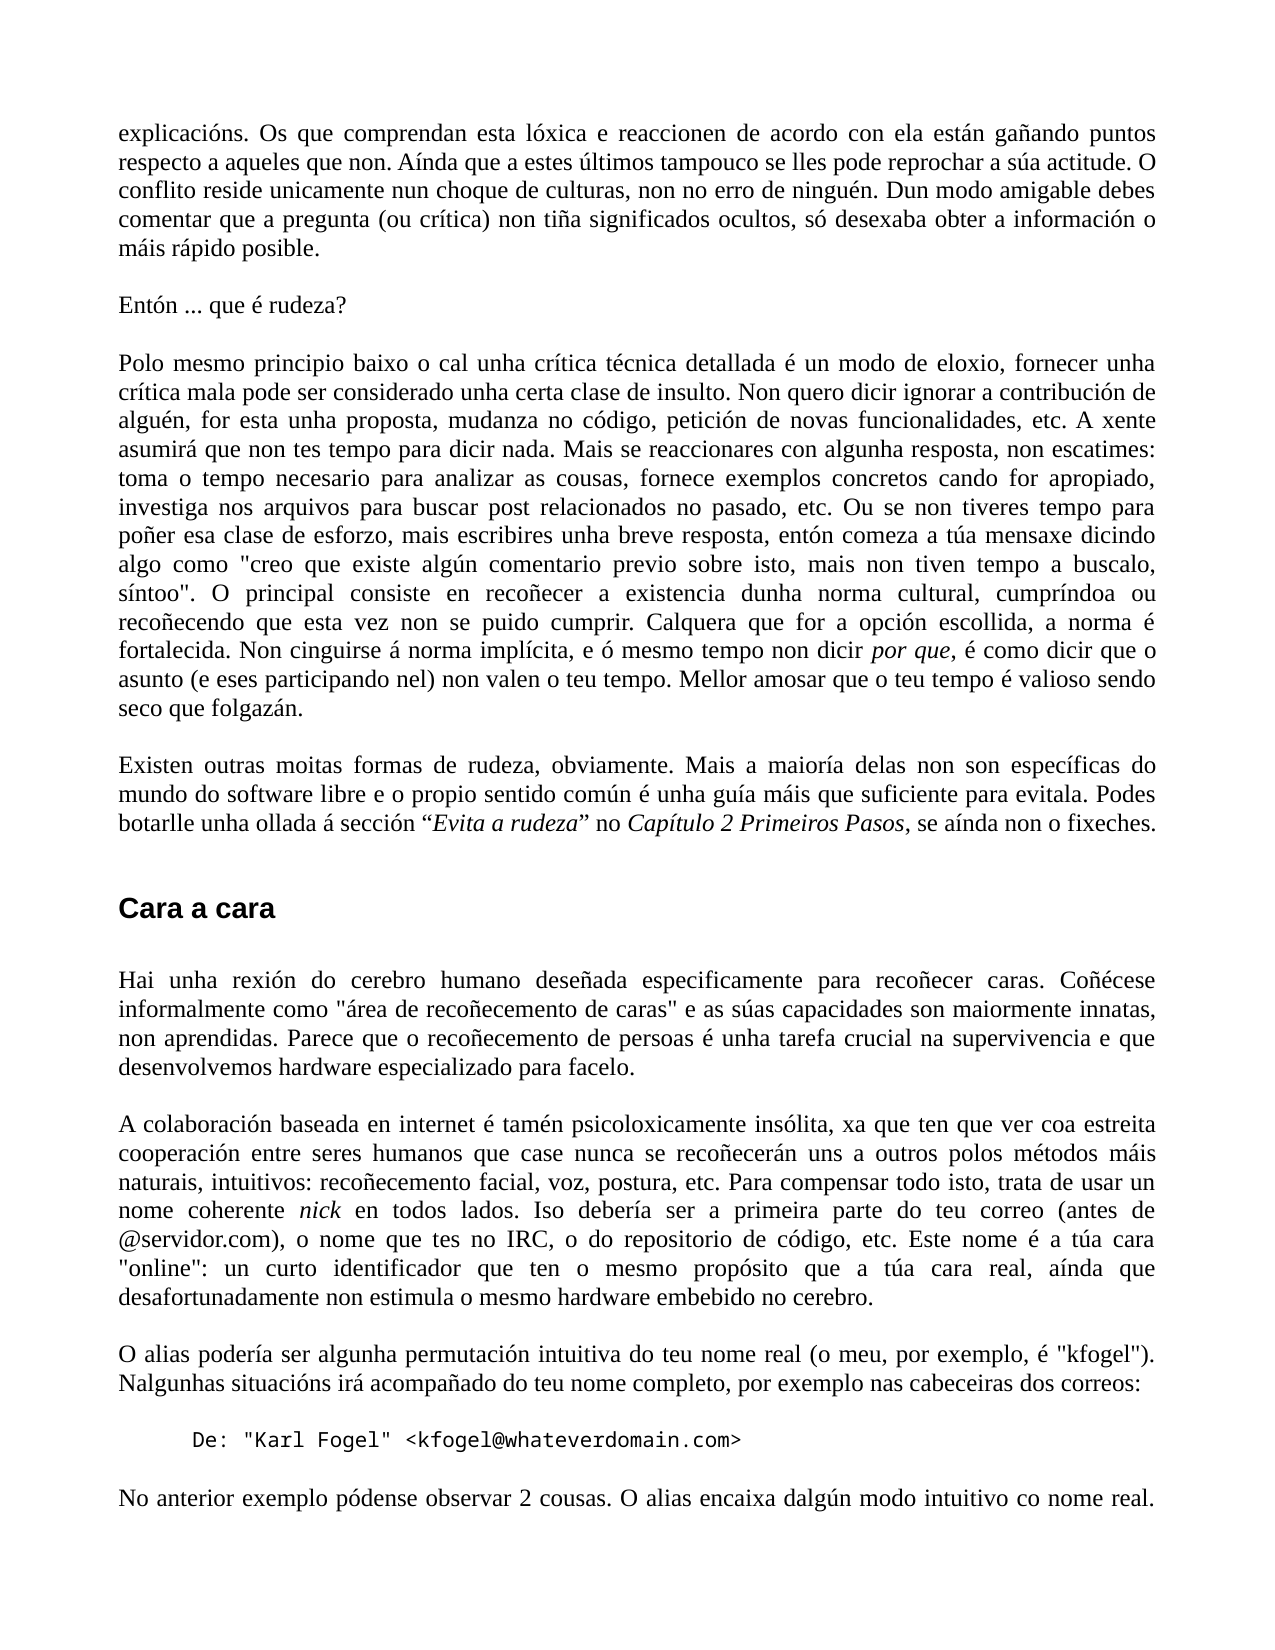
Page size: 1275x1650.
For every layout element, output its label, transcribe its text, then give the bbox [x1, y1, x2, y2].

text No anterior exemplo pódense observar 2 cousas. O alias encaixa dalgún modo intuitivo co nome real. [118, 1483, 1157, 1511]
text Polo mesmo principio baixo o cal unha crítica técnica detallada é un modo de eloxio, fornecer unha crítica mala pode ser considerado unha certa clase de insulto. Non quero dicir ignorar a contribución de alguén, for esta unha proposta, mudanza no código, petición de novas funcionalidades, etc. A xente asumirá que non tes tempo para dicir nada. Mais se reaccionares con algunha resposta, non escatimes: toma o tempo necesario para analizar as cousas, fornece exemplos concretos cando for apropiado, investiga nos arquivos para buscar post relacionados no pasado, etc. Ou se non tiveres tempo para poñer esa clase de esforzo, mais escribires unha breve resposta, entón comeza a túa mensaxe dicindo algo como "creo que existe algún comentario previo sobre isto, mais non tiven tempo a buscalo, síntoo". O principal consiste en recoñecer a existencia dunha norma cultural, cumpríndoa ou recoñecendo que esta vez non se puido cumprir. Calquera que for a opción escollida, a norma é fortalecida. Non cinguirse á norma implícita, e ó mesmo tempo non dicir por que, é como dicir que o asunto (e eses participando nel) non valen o teu tempo. Mellor amosar que o teu tempo é valioso sendo seco que folgazán. [118, 348, 1157, 722]
text A colaboración baseada en internet é tamén psicoloxicamente insólita, xa que ten que ver coa estreita cooperación entre seres humanos que case nunca se recoñecerán uns a outros polos métodos máis naturais, intuitivos: recoñecemento facial, voz, postura, etc. Para compensar todo isto, trata de usar un nome coherente nick en todos lados. Iso debería ser a primeira parte do teu correo (antes de @servidor.com), o nome que tes no IRC, o do repositorio de código, etc. Este nome é a túa cara "online": un curto identificador que ten o mesmo propósito que a túa cara real, aínda que desafortunadamente non estimula o mesmo hardware embebido no cerebro. [118, 1109, 1157, 1310]
text explicacións. Os que comprendan esta lóxica e reaccionen de acordo con ela están gañando puntos respecto a aqueles que non. Aínda que a estes últimos tampouco se lles pode reprochar a súa actitude. O conflito reside unicamente nun choque de culturas, non no erro de ninguén. Dun modo amigable debes comentar que a pregunta (ou crítica) non tiña significados ocultos, só desexaba obter a información o máis rápido posible. [118, 118, 1157, 262]
text Entón ... que é rudeza? [118, 291, 1157, 319]
text Hai unha rexión do cerebro humano deseñada especificamente para recoñecer caras. Coñécese informalmente como "área de recoñecemento de caras" e as súas capacidades son maiormente innatas, non aprendidas. Parece que o recoñecemento de persoas é unha tarefa crucial na supervivencia e que desenvolvemos hardware especializado para facelo. [118, 965, 1157, 1080]
subtitle Cara a cara [118, 891, 1157, 924]
text O alias podería ser algunha permutación intuitiva do teu nome real (o meu, por exemplo, é "kfogel"). Nalgunhas situacións irá acompañado do teu nome completo, por exemplo nas cabeceiras dos correos: [118, 1339, 1157, 1397]
text De: "Karl Fogel" <kfogel@whateverdomain.com> [192, 1425, 1157, 1454]
text Existen outras moitas formas de rudeza, obviamente. Mais a maioría delas non son específicas do mundo do software libre e o propio sentido común é unha guía máis que suficiente para evitala. Podes botarlle unha ollada á sección “Evita a rudeza” no Capítulo 2 Primeiros Pasos, se aínda non o fixeches. [118, 751, 1157, 837]
